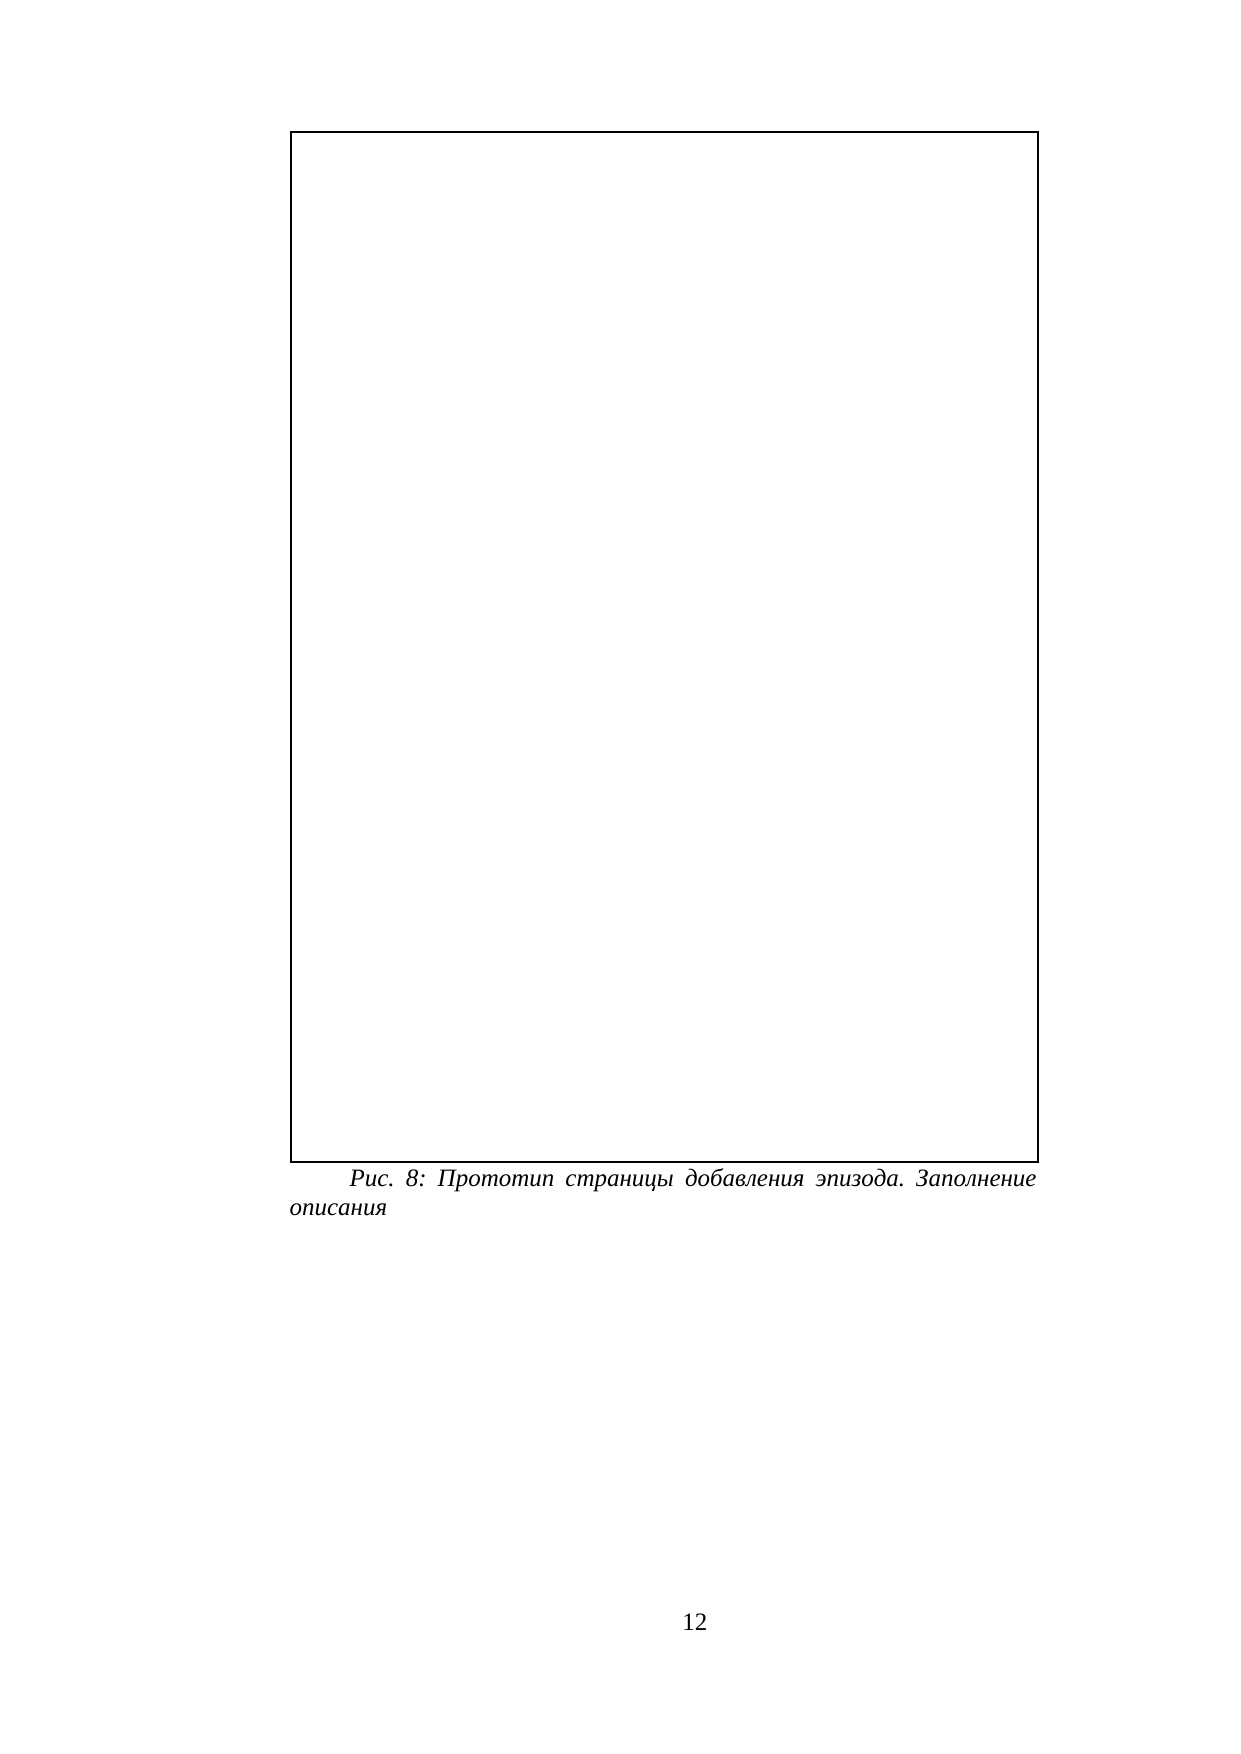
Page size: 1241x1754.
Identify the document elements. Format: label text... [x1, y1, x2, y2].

text Рис. 8: Прототип страницы добавления эпизода. Заполнение описания [289, 132, 1039, 1221]
